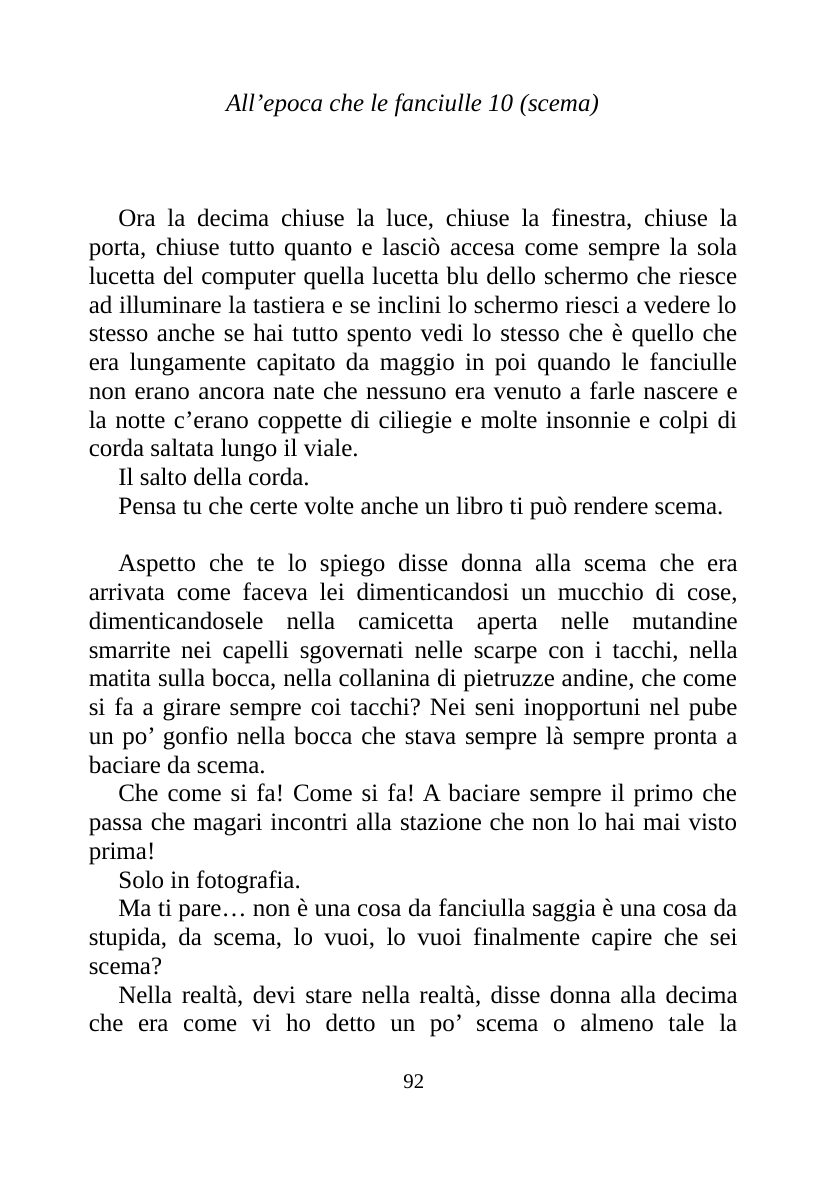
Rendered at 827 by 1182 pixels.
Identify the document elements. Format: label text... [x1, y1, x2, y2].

subtitle All’epoca che le fanciulle 10 (scema) [88, 88, 738, 117]
text Nella realtà, devi stare nella realtà, disse donna alla decima che era come vi ho detto un po’ scema o almeno tale la [88, 980, 738, 1037]
text Il salto della corda. [88, 462, 738, 491]
text Ora la decima chiuse la luce, chiuse la finestra, chiuse la porta, chiuse tutto quanto e lasciò accesa come sempre la sola lucetta del computer quella lucetta blu dello schermo che riesce ad illuminare la tastiera e se inclini lo schermo riesci a vedere lo stesso anche se hai tutto spento vedi lo stesso che è quello che era lungamente capitato da maggio in poi quando le fanciulle non erano ancora nate che nessuno era venuto a farle nascere e la notte c’erano coppette di ciliegie e molte insonnie e colpi di corda saltata lungo il viale. [88, 203, 738, 462]
text Che come si fa! Come si fa! A baciare sempre il primo che passa che magari incontri alla stazione che non lo hai mai visto prima! [88, 778, 738, 865]
text Aspetto che te lo spiego disse donna alla scema che era arrivata come faceva lei dimenticandosi un mucchio di cose, dimenticandosele nella camicetta aperta nelle mutandine smarrite nei capelli sgovernati nelle scarpe con i tacchi, nella matita sulla bocca, nella collanina di pietruzze andine, che come si fa a girare sempre coi tacchi? Nei seni inopportuni nel pube un po’ gonfio nella bocca che stava sempre là sempre pronta a baciare da scema. [88, 548, 738, 778]
text Ma ti pare… non è una cosa da fanciulla saggia è una cosa da stupida, da scema, lo vuoi, lo vuoi finalmente capire che sei scema? [88, 893, 738, 980]
text Pensa tu che certe volte anche un libro ti può rendere scema. [88, 491, 738, 520]
text Solo in fotografia. [88, 865, 738, 893]
